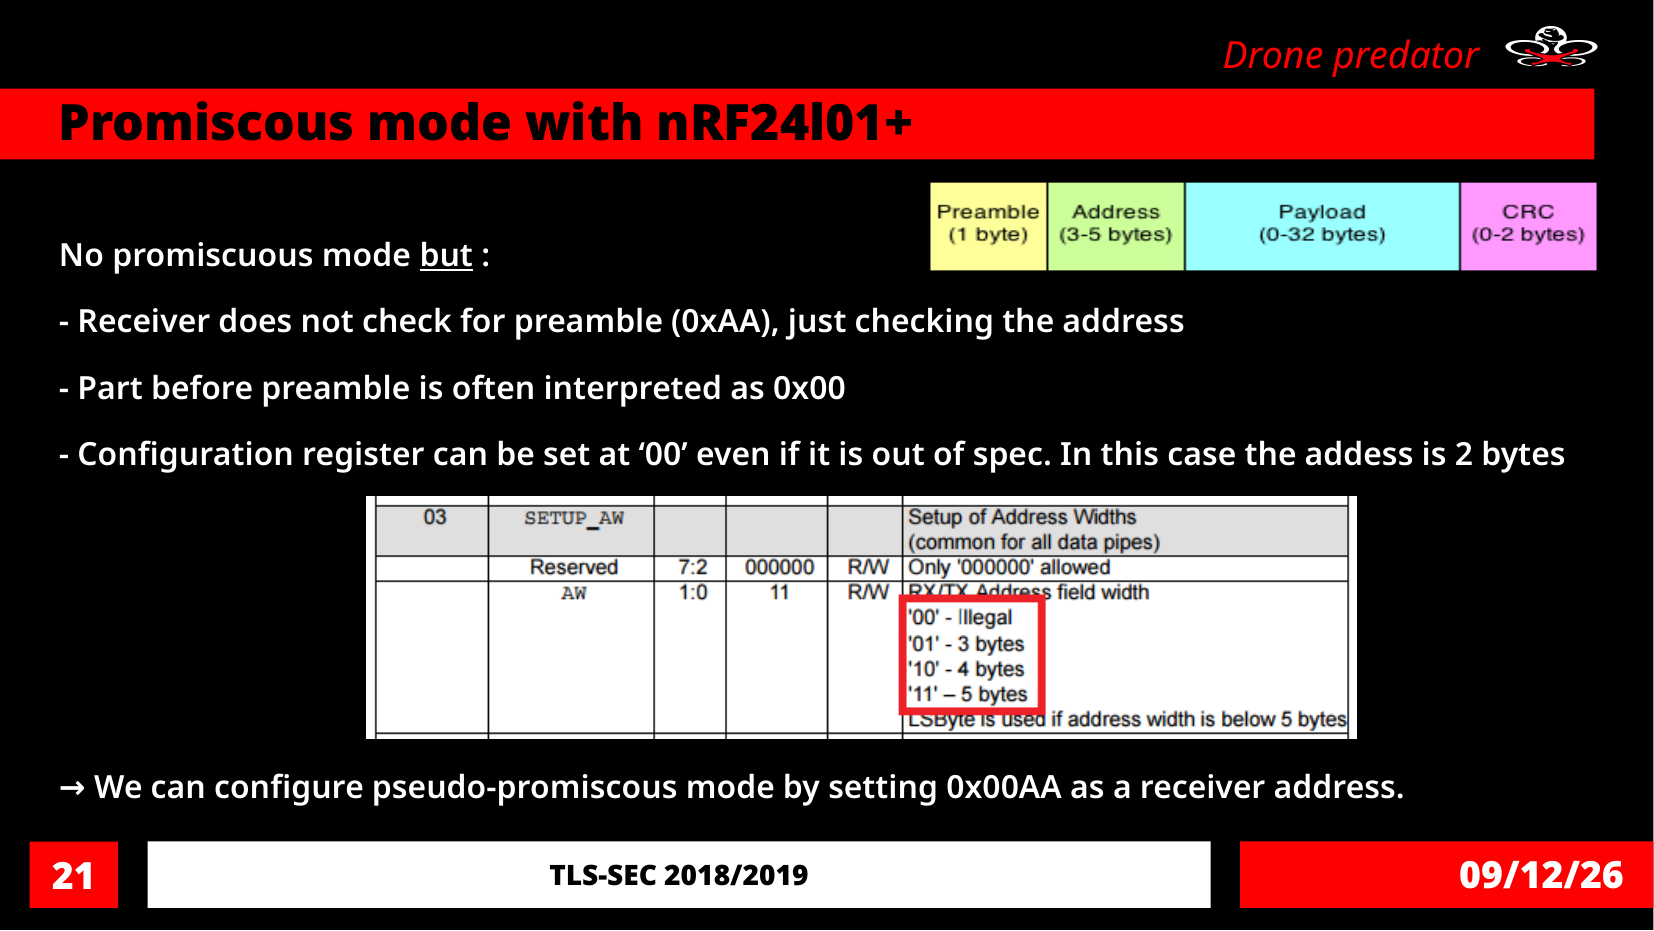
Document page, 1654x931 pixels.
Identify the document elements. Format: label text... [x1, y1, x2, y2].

picture [366, 496, 1357, 739]
list No promiscuous mode but : - Receiver does not check for preamble (0xAA), just checking the address - Part before preamble is often interpreted as 0x00 - Configuration register can be set at ‘00’ even if it is out of spec. In this case the addess is 2 bytes → We can configure pseudo-promiscous mode by setting 0x00AA as a receiver address. [59, 231, 1583, 830]
picture [927, 180, 1601, 278]
title Promiscous mode with nRF24l01+ [59, 44, 1595, 156]
picture [1488, 15, 1617, 80]
